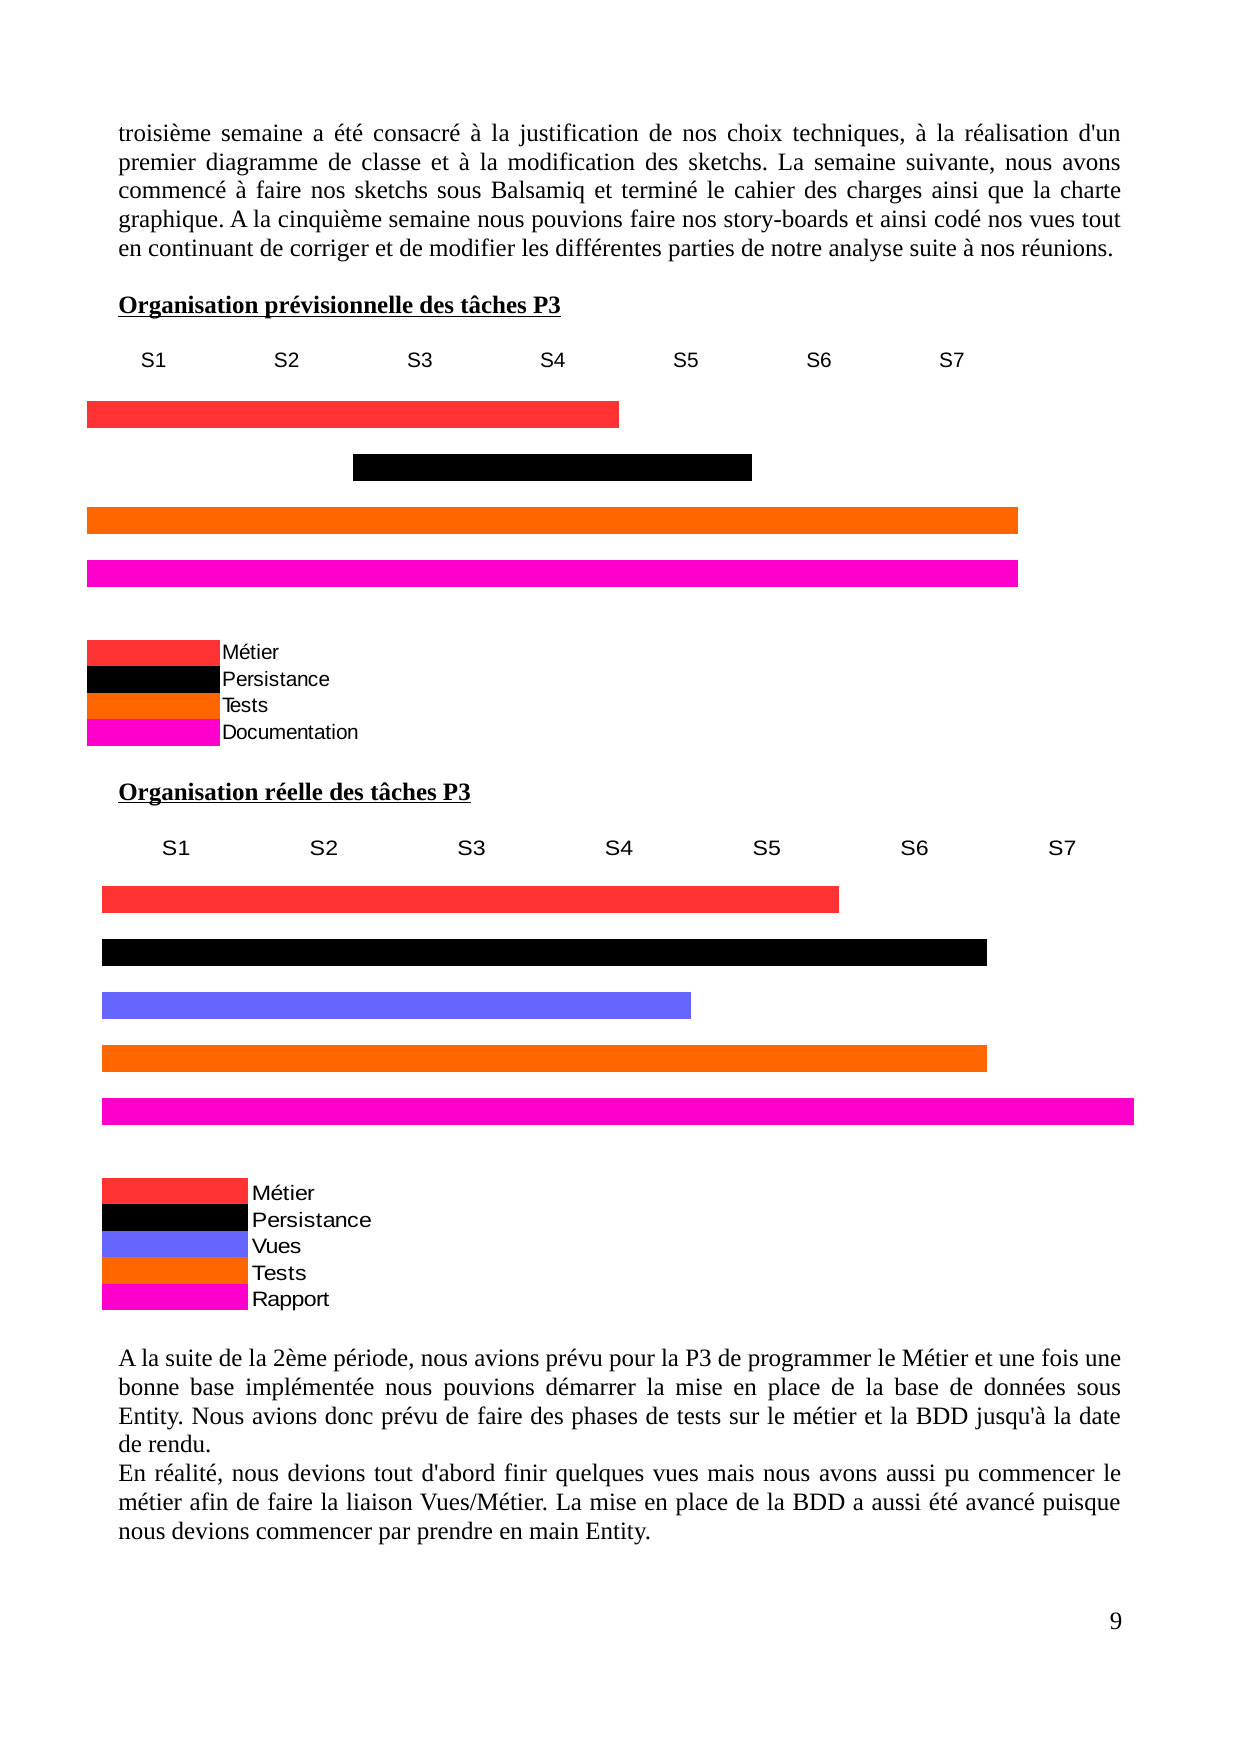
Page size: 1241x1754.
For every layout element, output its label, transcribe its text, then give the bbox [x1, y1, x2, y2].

text A la suite de la 2ème période, nous avions prévu pour la P3 de programmer le Métier et une fois une bonne base implémentée nous pouvions démarrer la mise en place de la base de données sous Entity. Nous avions donc prévu de faire des phases de tests sur le métier et la BDD jusqu'à la date de rendu. [118, 1343, 1122, 1458]
text troisième semaine a été consacré à la justification de nos choix techniques, à la réalisation d'un premier diagramme de classe et à la modification des sketchs. La semaine suivante, nous avons commencé à faire nos sketchs sous Balsamiq et terminé le cahier des charges ainsi que la charte graphique. A la cinquième semaine nous pouvions faire nos story-boards et ainsi codé nos vues tout en continuant de corriger et de modifier les différentes parties de notre analyse suite à nos réunions. [118, 118, 1122, 262]
text Organisation réelle des tâches P3 [118, 777, 1122, 806]
text En réalité, nous devions tout d'abord finir quelques vues mais nous avons aussi pu commencer le métier afin de faire la liaison Vues/Métier. La mise en place de la BDD a aussi été avancé puisque nous devions commencer par prendre en main Entity. [118, 1458, 1122, 1544]
text Organisation prévisionnelle des tâches P3 [118, 291, 1122, 319]
